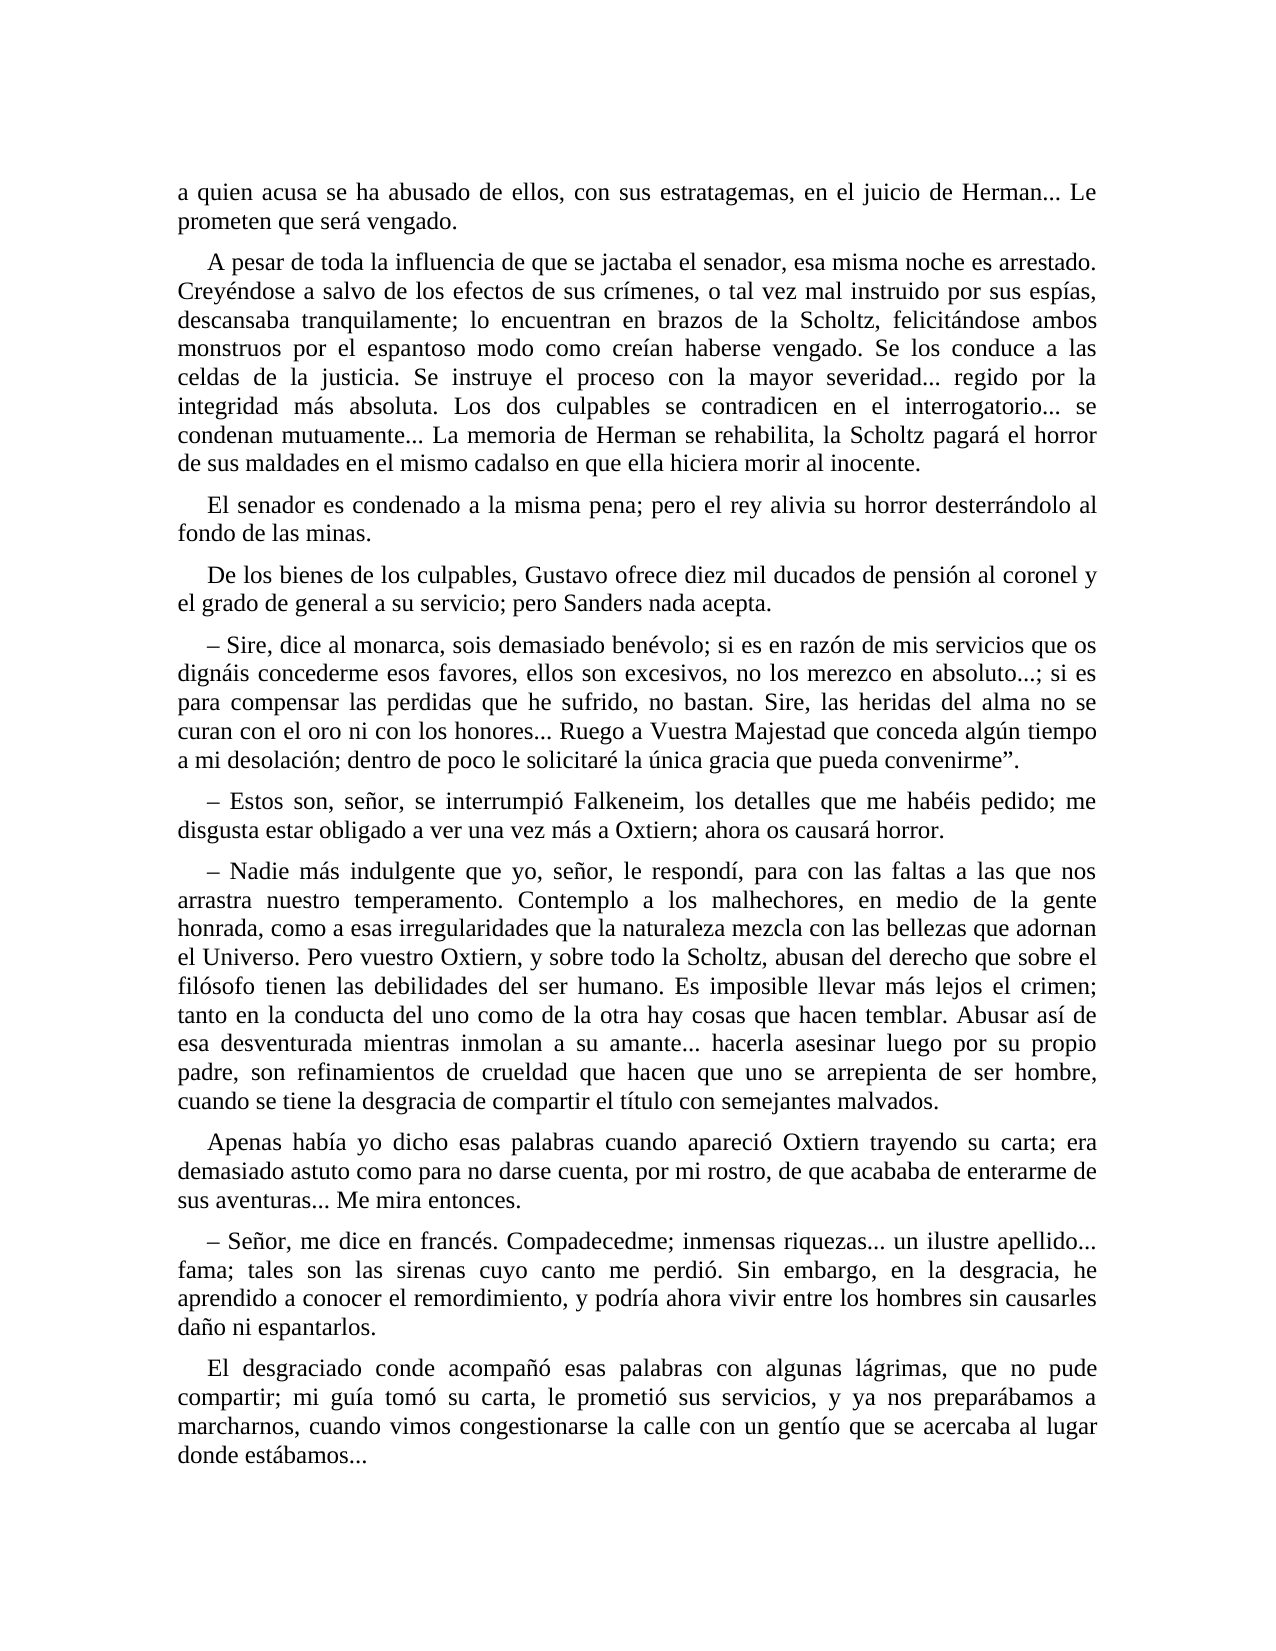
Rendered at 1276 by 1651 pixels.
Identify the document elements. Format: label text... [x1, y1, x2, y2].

text El desgraciado conde acompañó esas palabras con algunas lágrimas, que no pude compartir; mi guía tomó su carta, le prometió sus servicios, y ya nos preparábamos a marcharnos, cuando vimos congestionarse la calle con un gentío que se acercaba al lugar donde estábamos... [177, 1353, 1098, 1468]
text De los bienes de los culpables, Gustavo ofrece diez mil ducados de pensión al coronel y el grado de general a su servicio; pero Sanders nada acepta. [177, 560, 1098, 617]
text Apenas había yo dicho esas palabras cuando apareció Oxtiern trayendo su carta; era demasiado astuto como para no darse cuenta, por mi rostro, de que acababa de enterarme de sus aventuras... Me mira entonces. [177, 1127, 1098, 1213]
text – Sire, dice al monarca, sois demasiado benévolo; si es en razón de mis servicios que os dignáis concederme esos favores, ellos son excesivos, no los merezco en absoluto...; si es para compensar las perdidas que he sufrido, no bastan. Sire, las heridas del alma no se curan con el oro ni con los honores... Ruego a Vuestra Majestad que conceda algún tiempo a mi desolación; dentro de poco le solicitaré la única gracia que pueda convenirme”. [177, 630, 1098, 773]
text a quien acusa se ha abusado de ellos, con sus estratagemas, en el juicio de Herman... Le prometen que será vengado. [177, 177, 1098, 235]
text – Nadie más indulgente que yo, señor, le respondí, para con las faltas a las que nos arrastra nuestro temperamento. Contemplo a los malhechores, en medio de la gente honrada, como a esas irregularidades que la naturaleza mezcla con las bellezas que adornan el Universo. Pero vuestro Oxtiern, y sobre todo la Scholtz, abusan del derecho que sobre el filósofo tienen las debilidades del ser humano. Es imposible llevar más lejos el crimen; tanto en la conducta del uno como de la otra hay cosas que hacen temblar. Abusar así de esa desventurada mientras inmolan a su amante... hacerla asesinar luego por su propio padre, son refinamientos de crueldad que hacen que uno se arrepienta de ser hombre, cuando se tiene la desgracia de compartir el título con semejantes malvados. [177, 856, 1098, 1115]
text A pesar de toda la influencia de que se jactaba el senador, esa misma noche es arrestado. Creyéndose a salvo de los efectos de sus crímenes, o tal vez mal instruido por sus espías, descansaba tranquilamente; lo encuentran en brazos de la Scholtz, felicitándose ambos monstruos por el espantoso modo como creían haberse vengado. Se los conduce a las celdas de la justicia. Se instruye el proceso con la mayor severidad... regido por la integridad más absoluta. Los dos culpables se contradicen en el interrogatorio... se condenan mutuamente... La memoria de Herman se rehabilita, la Scholtz pagará el horror de sus maldades en el mismo cadalso en que ella hiciera morir al inocente. [177, 247, 1098, 477]
text – Estos son, señor, se interrumpió Falkeneim, los detalles que me habéis pedido; me disgusta estar obligado a ver una vez más a Oxtiern; ahora os causará horror. [177, 786, 1098, 843]
text – Señor, me dice en francés. Compadecedme; inmensas riquezas... un ilustre apellido... fama; tales son las sirenas cuyo canto me perdió. Sin embargo, en la desgracia, he aprendido a conocer el remordimiento, y podría ahora vivir entre los hombres sin causarles daño ni espantarlos. [177, 1226, 1098, 1341]
text El senador es condenado a la misma pena; pero el rey alivia su horror desterrándolo al fondo de las minas. [177, 490, 1098, 547]
